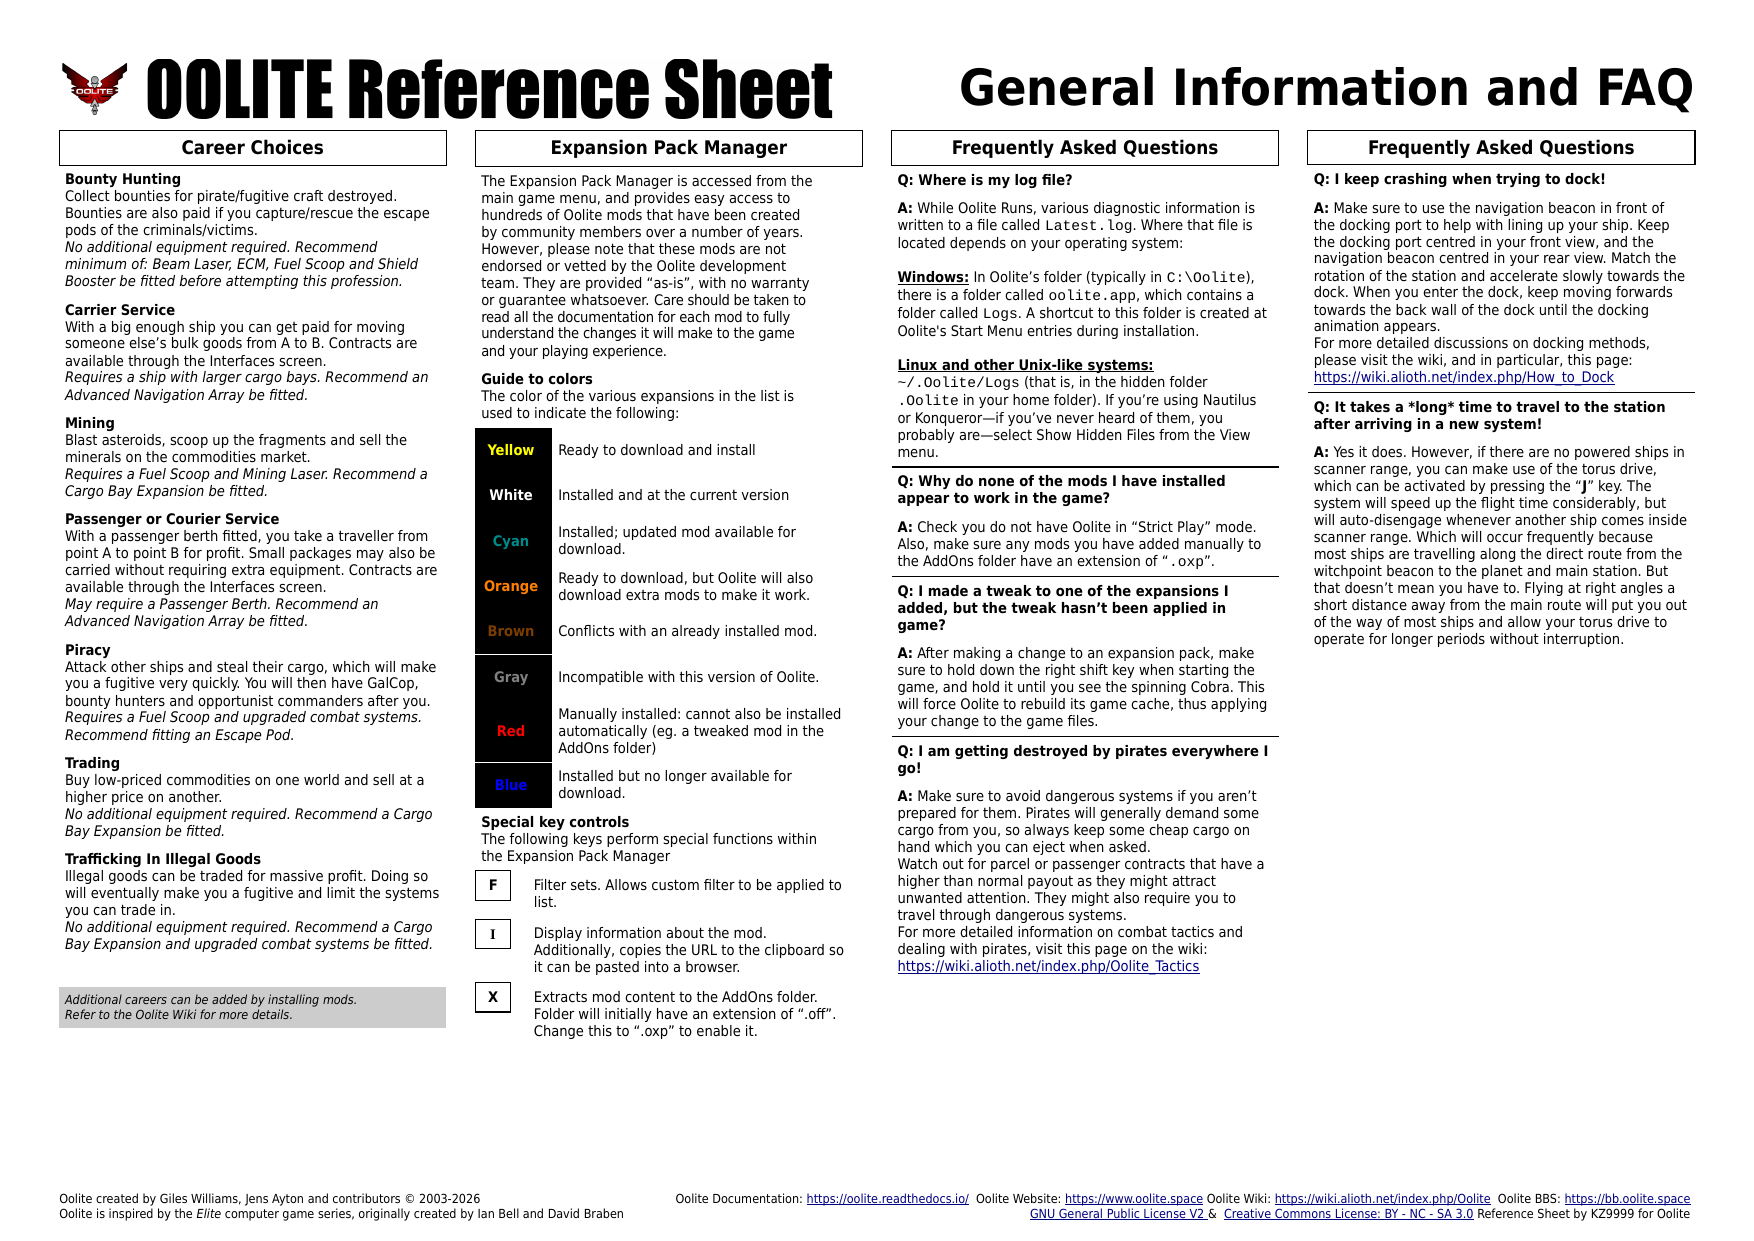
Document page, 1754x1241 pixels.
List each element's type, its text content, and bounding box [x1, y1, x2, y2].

table_cell [475, 901, 510, 918]
table_cell A: After making a change to an expansion pack, make sure to hold down the right shift key when starting the game, and hold it until you see the spinning Cobra. This will force Oolite to rebuild its game cache, thus applying your change to the game files. [892, 640, 1278, 736]
table_cell Expansion Pack Manager [476, 131, 862, 166]
table_cell [475, 1071, 862, 1097]
table_cell Installed but no longer available for download. [553, 763, 862, 808]
table_cell A: Check you do not have Oolite in “Strict Play” mode. Also, make sure any mods you have added manually to the AddOns folder have an extension of “.oxp”. [892, 513, 1278, 576]
table_cell [892, 1066, 1278, 1094]
table_cell Yellow [475, 428, 552, 473]
table_cell Frequently Asked Questions [892, 131, 1278, 165]
table_cell [510, 948, 528, 982]
table_cell Blue [475, 763, 552, 808]
table_cell Carrier Service With a big enough ship you can get paid for moving someone else’s bulk goods from A to B. Contracts are available through the Interfaces screen. Requires a ship with larger cargo bays. Recommend an Advanced Navigation Array be fitted. [59, 296, 446, 409]
table_cell [511, 870, 528, 900]
table_cell Piracy Attack other ships and steal their cargo, which will make you a fugitive very quickly. You will then have GalCop, bounty hunters and opportunist commanders after you. Requires a Fuel Scoop and upgraded combat systems. Recommend fitting an Escape Pod. [59, 636, 446, 749]
table_cell Q: I keep crashing when trying to dock! [1308, 165, 1695, 194]
table_cell [510, 1011, 528, 1045]
table_cell Mining Blast asteroids, scoop up the fragments and sell the minerals on the commodities market. Requires a Fuel Scoop and Mining Laser. Recommend a Cargo Bay Expansion be fitted. [59, 409, 446, 505]
table_cell Additional careers can be added by installing mods. Refer to the Oolite Wiki for more details. [59, 987, 446, 1028]
table_cell [510, 900, 528, 918]
table_cell Q: Where is my log file? [892, 166, 1278, 194]
table_cell [475, 949, 510, 982]
table_cell Special key controls The following keys perform special functions within the Expansion Pack Manager [475, 808, 862, 870]
table_cell Installed; updated mod available for download. [553, 518, 862, 564]
table_cell [892, 1123, 1278, 1151]
table_cell [892, 1038, 1278, 1066]
table_cell Installed and at the current version [553, 473, 862, 518]
table_cell [475, 1013, 510, 1045]
table_cell A: While Oolite Runs, various diagnostic information is written to a file called Latest.log. Where that file is located depends on your operating system: Windows: In Oolite’s folder (typically in C:\Oolite), there is a folder called oolite.app, which contains a folder called Logs. A shortcut to this folder is created at Oolite's Start Menu entries during installation. Linux and other Unix-like systems: ~/.Oolite/Logs (that is, in the hidden folder .Oolite in your home folder). If you’re using Nautilus or Konqueror—if you’ve never heard of them, you probably are—select Show Hidden Files from the View menu. [892, 195, 1278, 466]
table_header Career Choices [60, 131, 446, 165]
table_cell Q: I am getting destroyed by pirates everywhere I go! [892, 737, 1278, 782]
table_cell Extracts mod content to the AddOns folder. Folder will initially have an extension of “.off”. Change this to “.oxp” to enable it. [528, 982, 862, 1045]
picture [147, 59, 833, 119]
table_cell [59, 1157, 446, 1183]
table_cell Bounty Hunting Collect bounties for pirate/fugitive craft destroyed. Bounties are also paid if you capture/rescue the escape pods of the criminals/victims. No additional equipment required. Recommend minimum of: Beam Laser, ECM, Fuel Scoop and Shield Booster be fitted before attempting this profession. [59, 166, 446, 296]
table_cell [475, 1150, 862, 1176]
table_cell A: Make sure to avoid dangerous systems if you aren’t prepared for them. Pirates will generally demand some cargo from you, so always keep some cheap cargo on hand which you can eject when asked. Watch out for parcel or passenger contracts that have a higher than normal payout as they might attract unwanted attention. They might also require you to travel through dangerous systems. For more detailed information on combat tactics and dealing with pirates, visit this page on the wiki: https://wiki.alioth.net/index.php/Oolite_Tactics [892, 783, 1278, 981]
table_cell Ready to download, but Oolite will also download extra mods to make it work. [553, 564, 862, 609]
table_cell Manually installed: cannot also be installed automatically (eg. a tweaked mod in the AddOns folder) [553, 700, 862, 762]
table_cell The Expansion Pack Manager is accessed from the main game menu, and provides easy access to hundreds of Oolite mods that have been created by community members over a number of years. However, please note that these mods are not endorsed or vetted by the Oolite development team. They are provided “as-is”, with no warranty or guarantee whatsoever. Care should be taken to read all the documentation for each mod to fully understand the changes it will make to the game and your playing experience. [475, 167, 862, 365]
table_cell [892, 1009, 1278, 1037]
table_cell [511, 982, 528, 1011]
table_cell Trafficking In Illegal Goods Illegal goods can be traded for massive profit. Doing so will eventually make you a fugitive and limit the systems you can trade in. No additional equipment required. Recommend a Cargo Bay Expansion and upgraded combat systems be fitted. [59, 845, 446, 959]
table_cell Red [475, 700, 552, 762]
table_cell [510, 1045, 528, 1071]
table_cell Ready to download and install [553, 428, 862, 473]
table_cell F [476, 871, 510, 900]
table_cell Display information about the mod. Additionally, copies the URL to the clipboard so it can be pasted into a browser. [528, 919, 862, 982]
table_cell [475, 1045, 510, 1071]
table_cell [892, 1094, 1278, 1123]
table_cell A: Yes it does. However, if there are no powered ships in scanner range, you can make use of the torus drive, which can be activated by pressing the “J” key. The system will speed up the flight time considerably, but will auto-disengage whenever another ship comes inside scanner range. Which will occur frequently because most ships are travelling along the direct route from the witchpoint beacon to the planet and main station. But that doesn’t mean you have to. Flying at right angles a short distance away from the main route will put you out of the way of most ships and allow your torus drive to operate for longer periods without interruption. [1308, 439, 1695, 654]
picture [61, 56, 128, 122]
table_cell Orange [475, 564, 552, 609]
table_cell Q: Why do none of the mods I have installed appear to work in the game? [892, 468, 1278, 513]
table_cell [511, 919, 528, 948]
table_cell Filter sets. Allows custom filter to be applied to list. [528, 870, 862, 918]
table_cell Q: It takes a *long* time to travel to the station after arriving in a new system! [1308, 393, 1695, 438]
table_cell [892, 981, 1278, 1009]
table_cell Incompatible with this version of Oolite. [553, 655, 862, 700]
table_cell Conflicts with an already installed mod. [553, 609, 862, 654]
table_cell A: Make sure to use the navigation beacon in front of the docking port to help with lining up your ship. Keep the docking port centred in your front view, and the navigation beacon centred in your rear view. Match the rotation of the station and accelerate slowly towards the dock. When you enter the dock, keep moving forwards towards the back wall of the dock until the docking animation appears. For more detailed discussions on docking methods, please visit the wiki, and in particular, this page: https://wiki.alioth.net/index.php/How_to_Dock [1308, 194, 1695, 392]
table_cell Trading Buy low-priced commodities on one world and sell at a higher price on another. No additional equipment required. Recommend a Cargo Bay Expansion be fitted. [59, 749, 446, 845]
table_cell Q: I made a tweak to one of the expansions I added, but the tweak hasn’t been applied in game? [892, 577, 1278, 639]
table_cell Frequently Asked Questions [1308, 131, 1694, 164]
table_cell [528, 1045, 862, 1071]
table_cell [475, 1098, 862, 1123]
table_cell Brown [475, 609, 552, 654]
table_cell Passenger or Courier Service With a passenger berth fitted, you take a traveller from point A to point B for profit. Small packages may also be carried without requiring extra equipment. Contracts are available through the Interfaces screen. May require a Passenger Berth. Recommend an Advanced Navigation Array be fitted. [59, 505, 446, 636]
table_cell X [476, 983, 510, 1011]
table_cell White [475, 473, 552, 518]
table_cell Gray [475, 655, 552, 700]
table_cell I [476, 920, 510, 948]
table_cell [59, 1028, 446, 1157]
table_cell Guide to colors The color of the various expansions in the list is used to indicate the following: [475, 365, 862, 427]
table_cell Cyan [475, 518, 552, 564]
table_cell [59, 959, 446, 987]
table_cell [475, 1124, 862, 1149]
